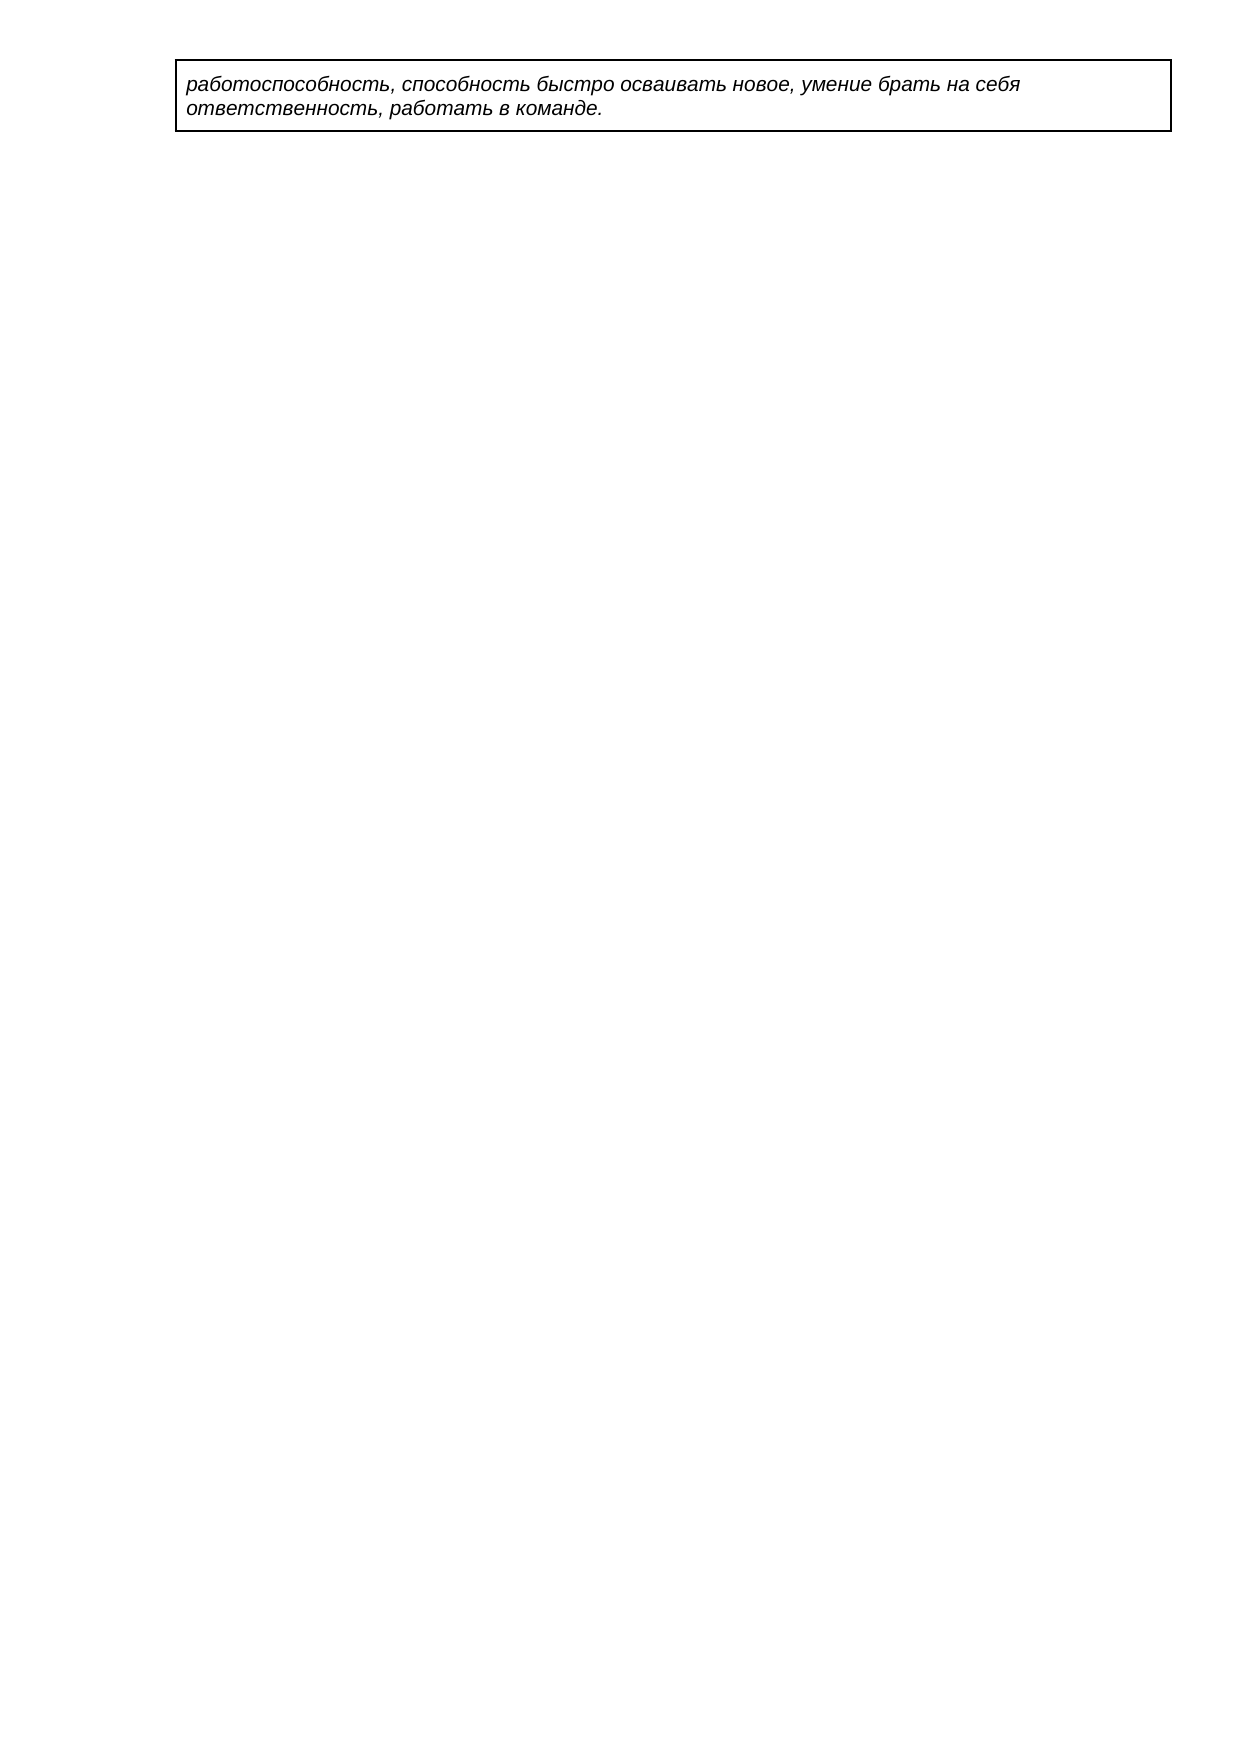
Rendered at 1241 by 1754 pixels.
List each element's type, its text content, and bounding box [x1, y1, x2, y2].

table_cell работоспособность, способность быстро осваивать новое, умение брать на себя ответственность, работать в команде. [177, 61, 1170, 130]
